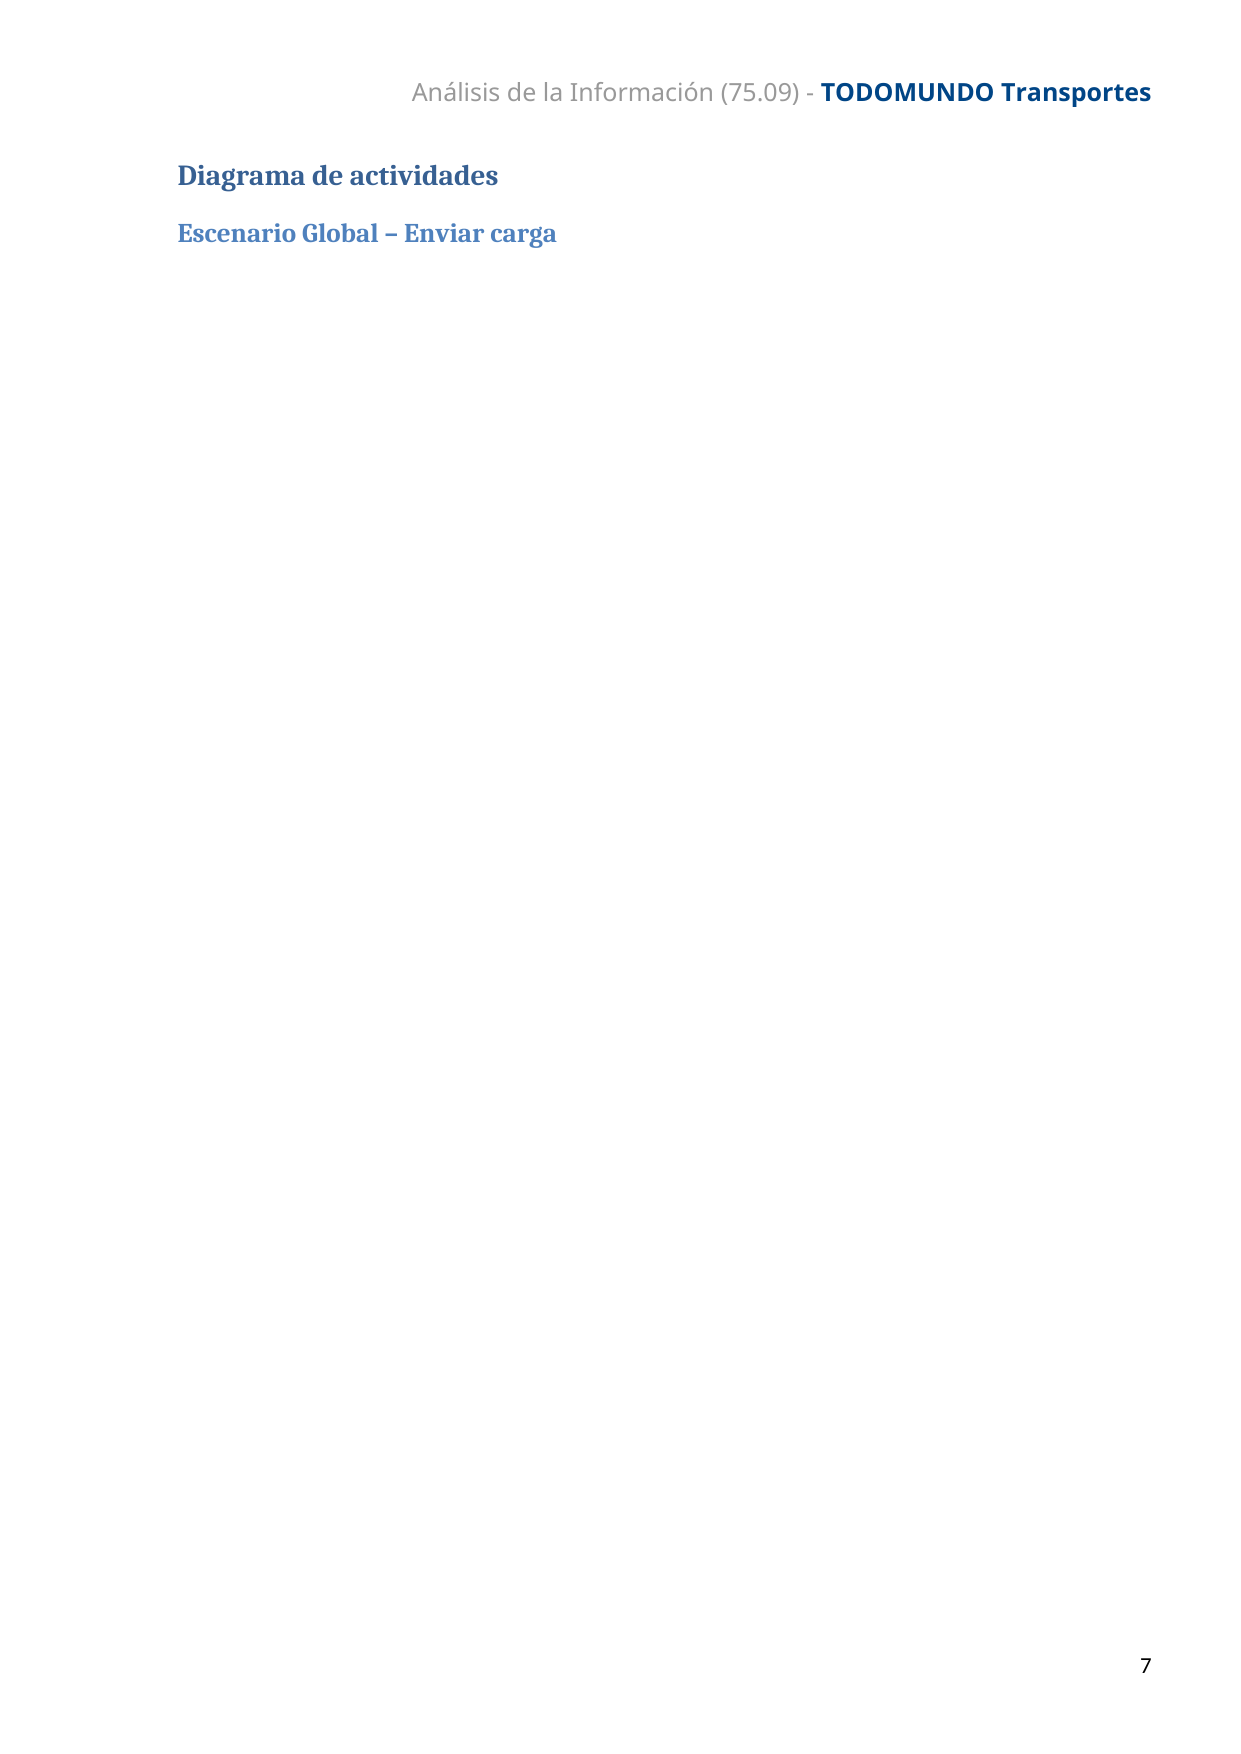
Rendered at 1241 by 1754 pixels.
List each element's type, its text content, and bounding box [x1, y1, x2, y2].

subtitle Diagrama de actividades [177, 159, 1152, 193]
subtitle Escenario Global – Enviar carga [177, 218, 1152, 249]
